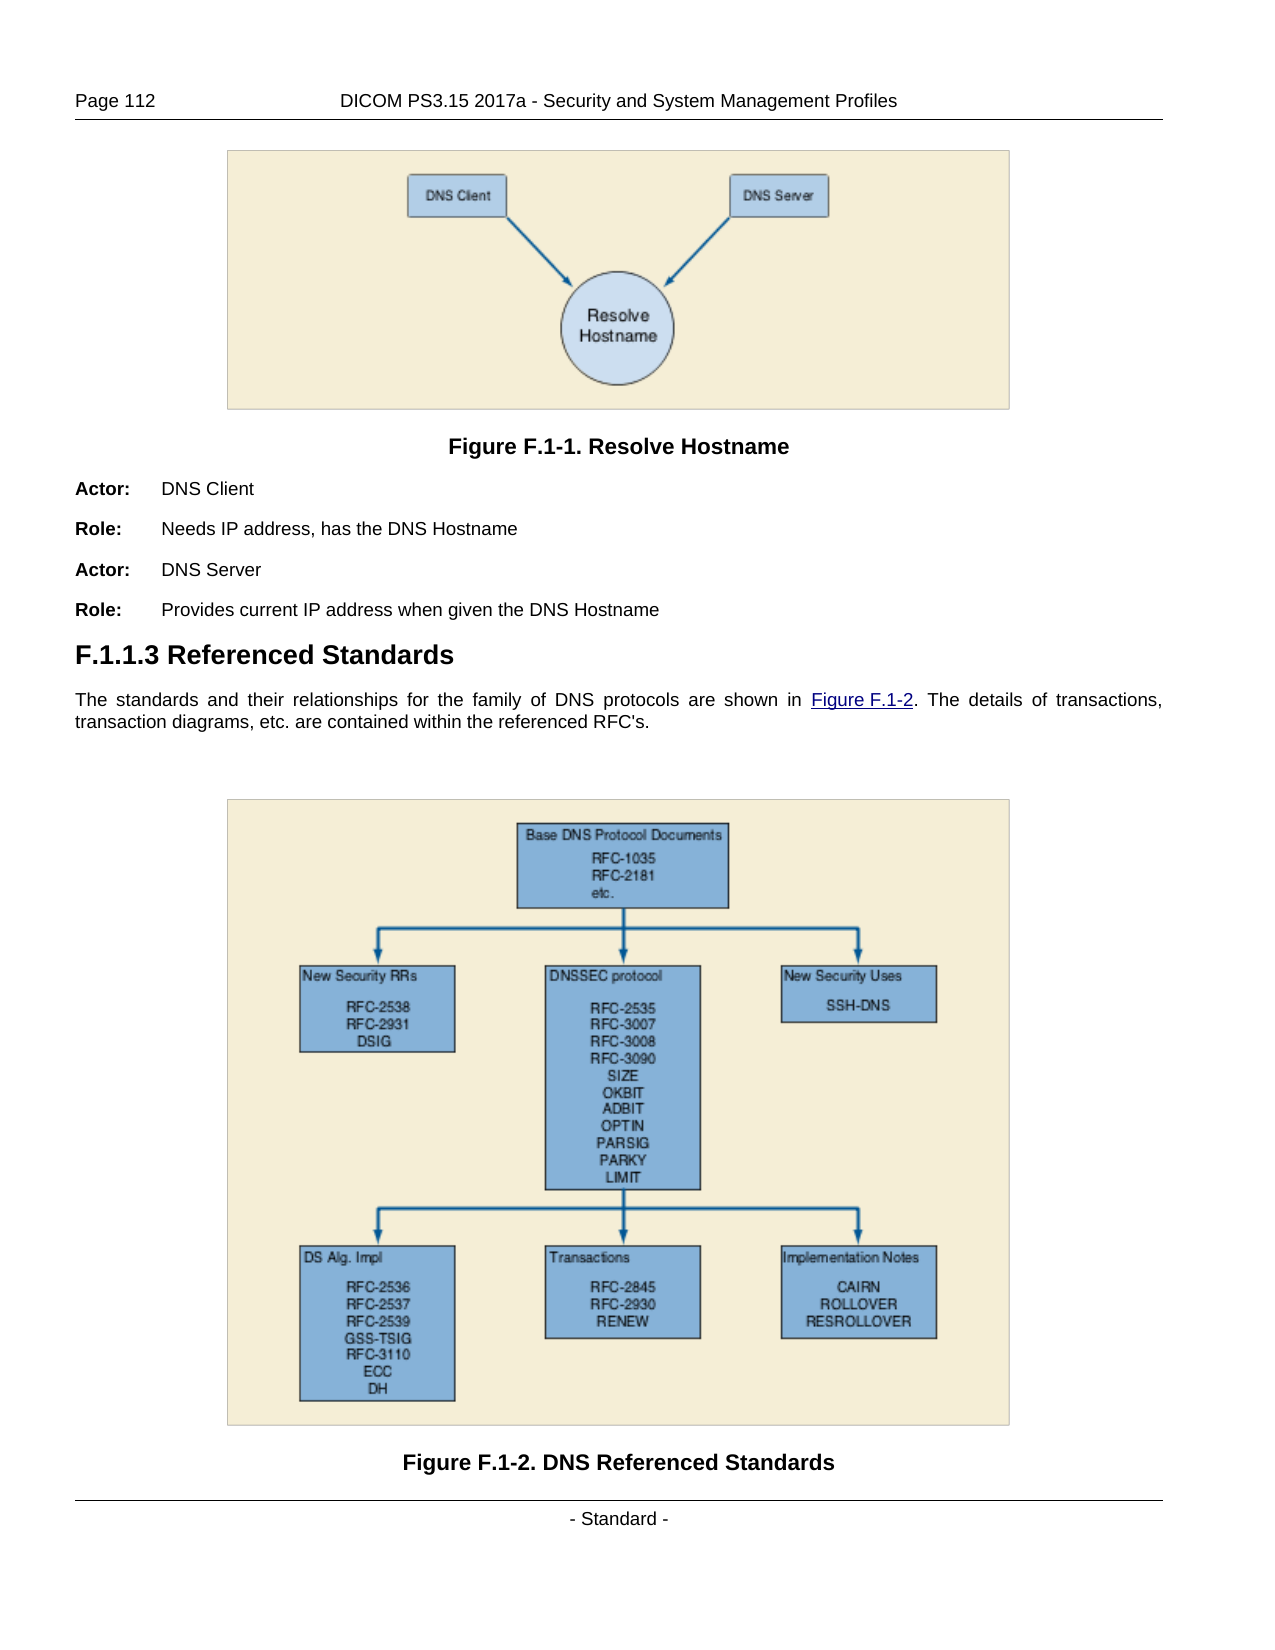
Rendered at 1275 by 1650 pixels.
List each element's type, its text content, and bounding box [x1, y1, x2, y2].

text The standards and their relationships for the family of DNS protocols are shown in Figure F.1-2. The details of transactions, transaction diagrams, etc. are contained within the referenced RFC's. [75, 689, 1162, 732]
text F.1.1.3 Referenced Standards [75, 639, 1162, 670]
text Actor: DNS Server [75, 558, 1162, 580]
text Role: Needs IP address, has the DNS Hostname [75, 518, 1162, 540]
text Actor: DNS Client [75, 478, 1162, 499]
text Figure F.1-2. DNS Referenced Standards [75, 1449, 1162, 1475]
picture [226, 798, 1011, 1427]
picture [226, 150, 1011, 411]
text Figure F.1-1. Resolve Hostname [75, 433, 1162, 459]
text Role: Provides current IP address when given the DNS Hostname [75, 599, 1162, 620]
